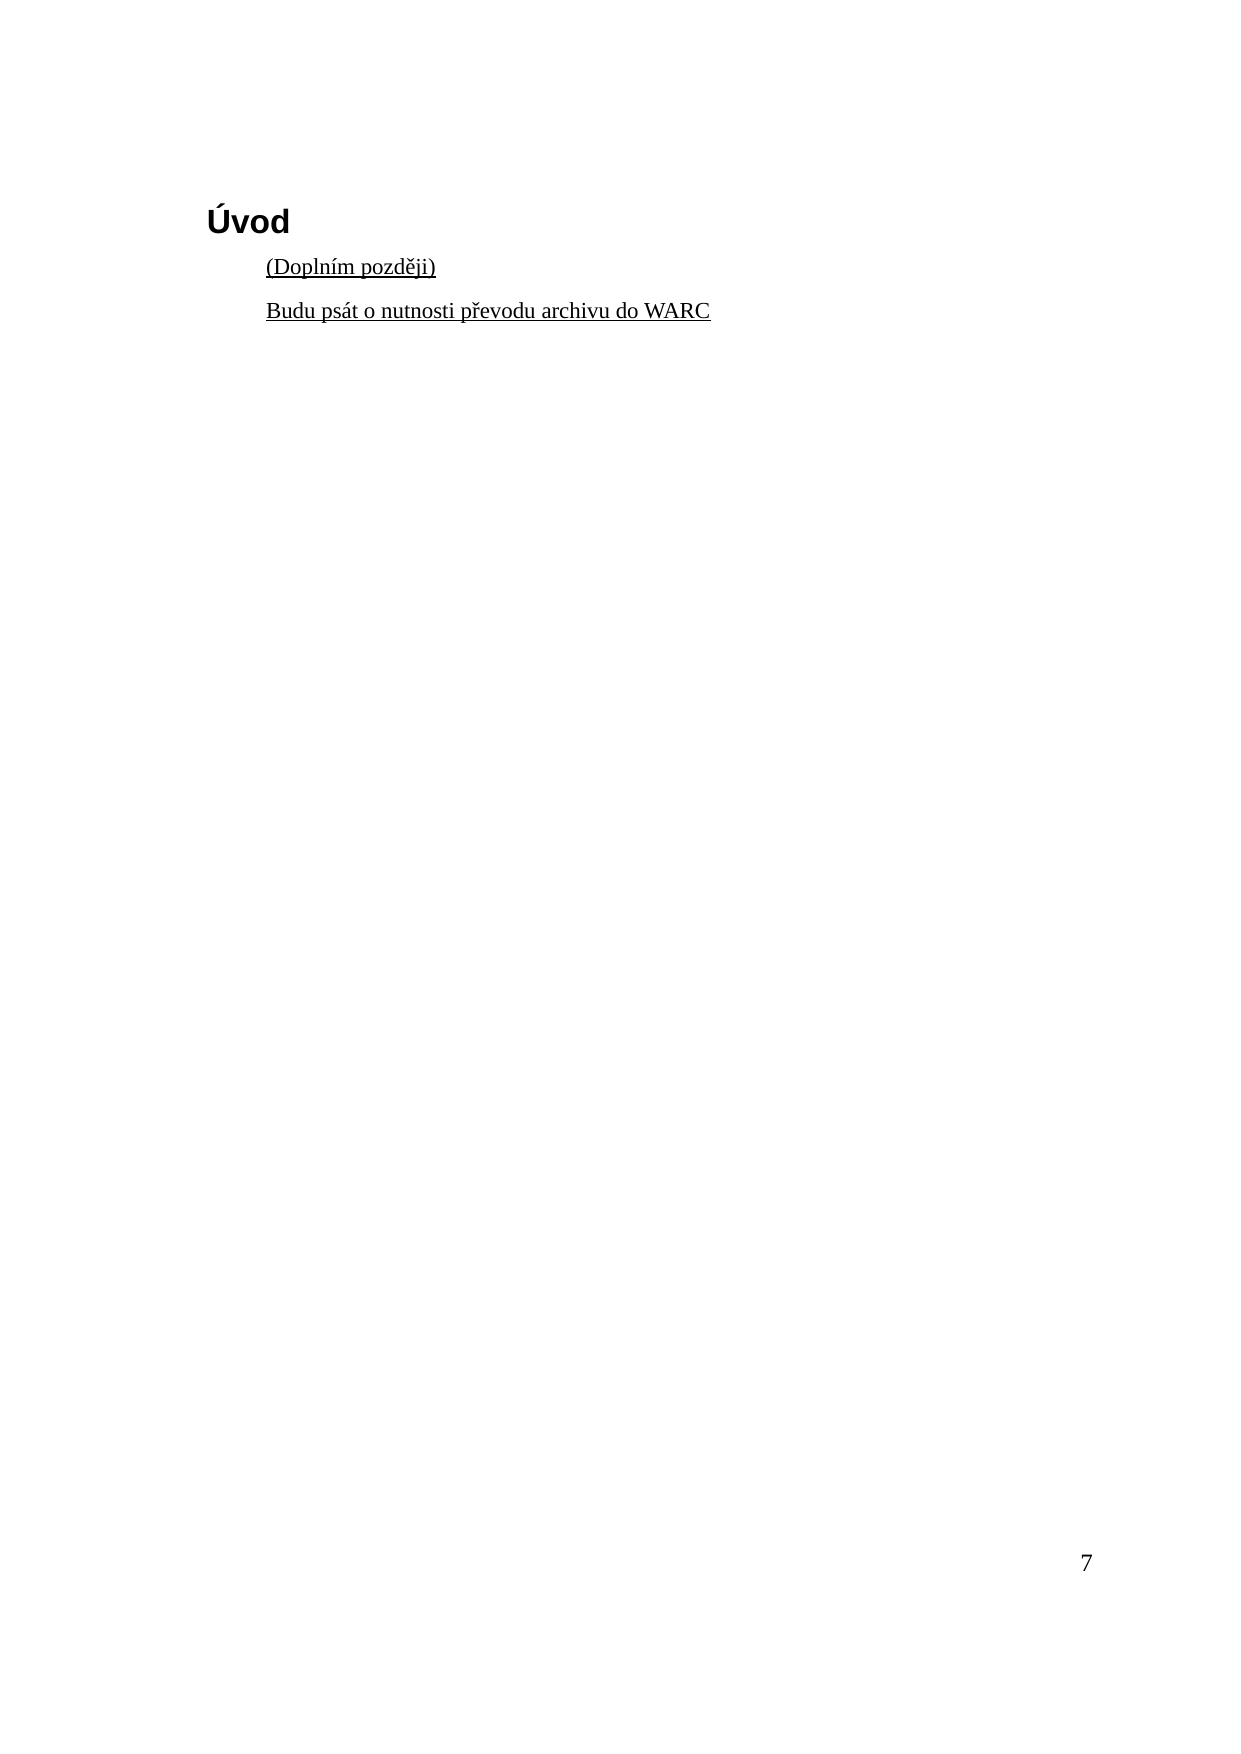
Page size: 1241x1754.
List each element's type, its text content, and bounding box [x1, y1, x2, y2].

subtitle Úvod [207, 202, 1093, 241]
text Budu psát o nutnosti převodu archivu do WARC [207, 297, 1093, 324]
text (Doplním později) [207, 253, 1093, 280]
